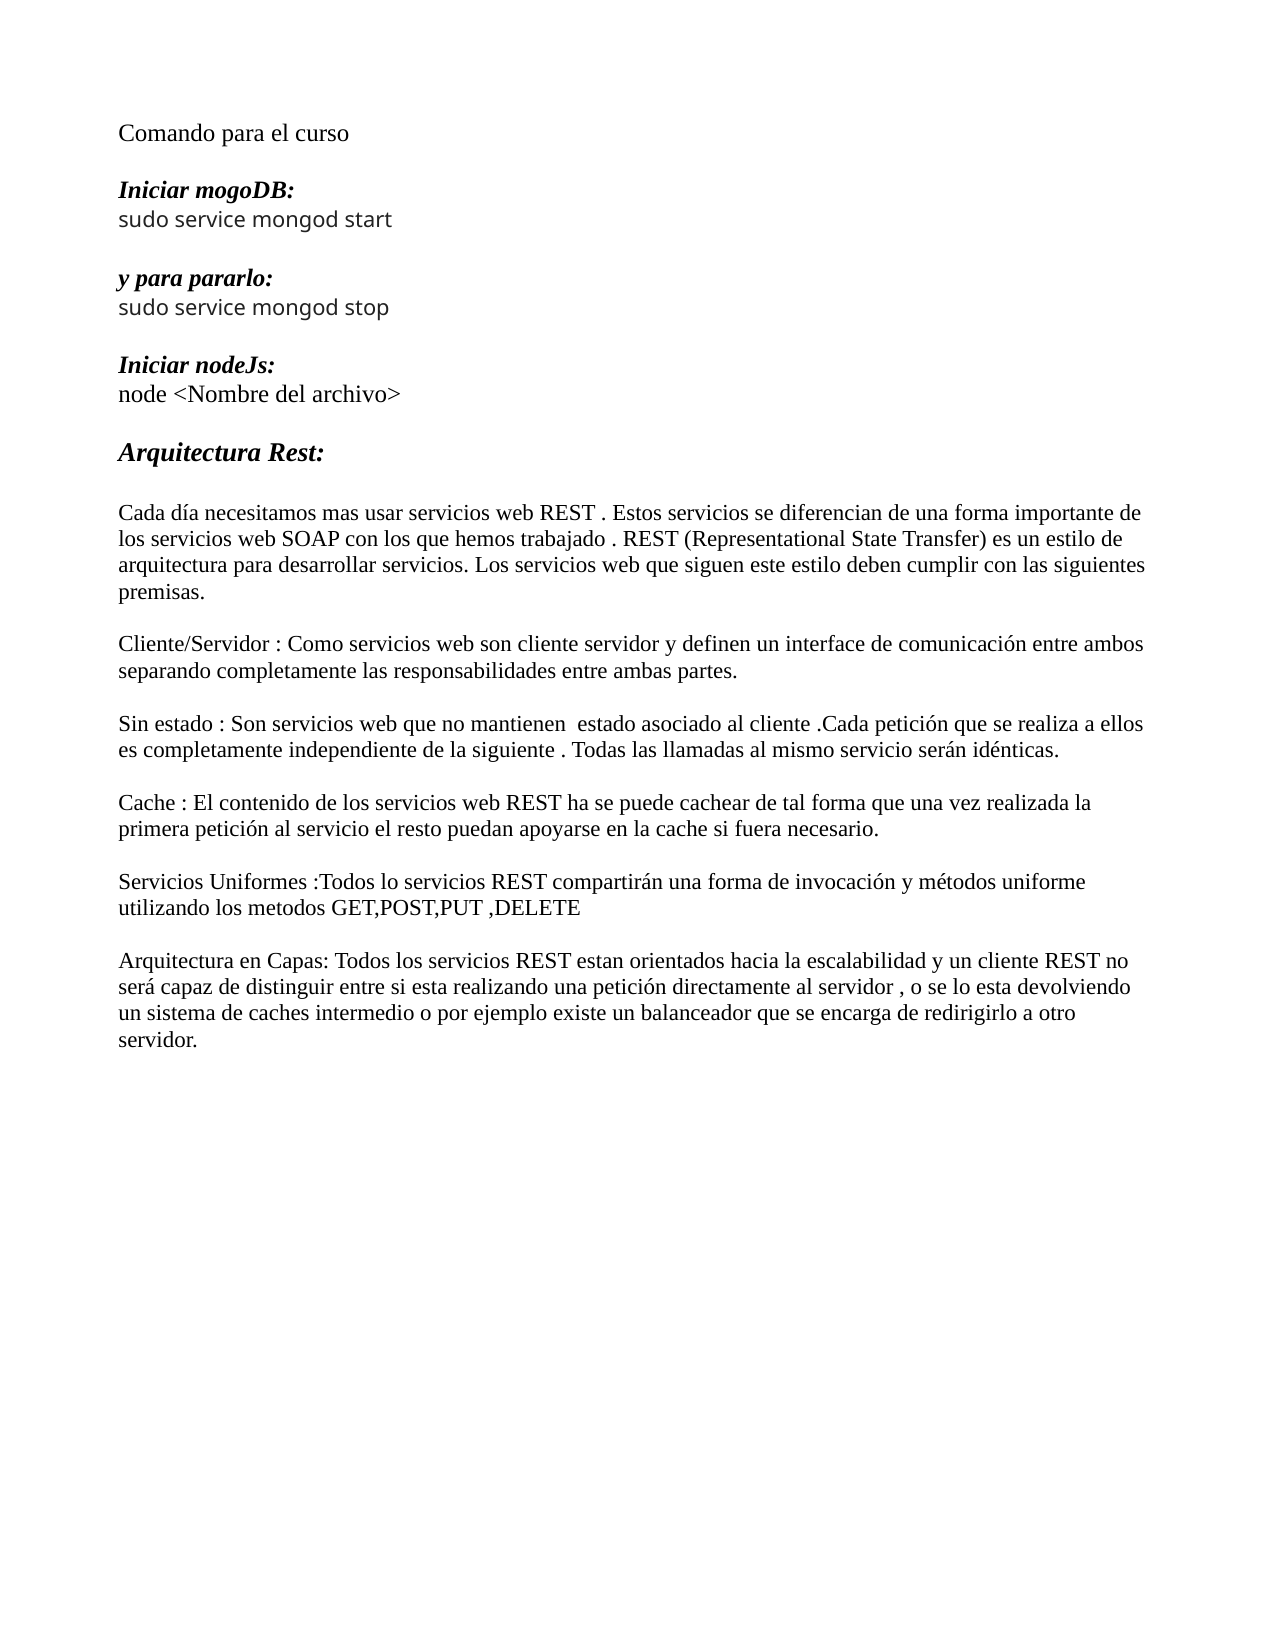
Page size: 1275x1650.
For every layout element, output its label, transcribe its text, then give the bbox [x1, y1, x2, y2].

text sudo service mongod stop [118, 292, 1157, 321]
text Cache : El contenido de los servicios web REST ha se puede cachear de tal forma que una vez realizada la primera petición al servicio el resto puedan apoyarse en la cache si fuera necesario. [118, 789, 1157, 841]
text Servicios Uniformes :Todos lo servicios REST compartirán una forma de invocación y métodos uniforme utilizando los metodos GET,POST,PUT ,DELETE [118, 868, 1157, 920]
text y para pararlo: [118, 263, 1157, 292]
text Cliente/Servidor : Como servicios web son cliente servidor y definen un interface de comunicación entre ambos separando completamente las responsabilidades entre ambas partes. [118, 631, 1157, 683]
text node <Nombre del archivo> [118, 379, 1157, 408]
text sudo service mongod start [118, 204, 1157, 234]
text Arquitectura en Capas: Todos los servicios REST estan orientados hacia la escalabilidad y un cliente REST no será capaz de distinguir entre si esta realizando una petición directamente al servidor , o se lo esta devolviendo un sistema de caches intermedio o por ejemplo existe un balanceador que se encarga de redirigirlo a otro servidor. [118, 947, 1157, 1052]
text Arquitectura Rest: [118, 436, 1157, 468]
text Cada día necesitamos mas usar servicios web REST . Estos servicios se diferencian de una forma importante de los servicios web SOAP con los que hemos trabajado . REST (Representational State Transfer) es un estilo de arquitectura para desarrollar servicios. Los servicios web que siguen este estilo deben cumplir con las siguientes premisas. [118, 499, 1157, 604]
text Comando para el curso [118, 118, 1157, 147]
text Sin estado : Son servicios web que no mantienen estado asociado al cliente .Cada petición que se realiza a ellos es completamente independiente de la siguiente . Todas las llamadas al mismo servicio serán idénticas. [118, 709, 1157, 762]
text Iniciar mogoDB: [118, 176, 1157, 204]
text Iniciar nodeJs: [118, 350, 1157, 379]
